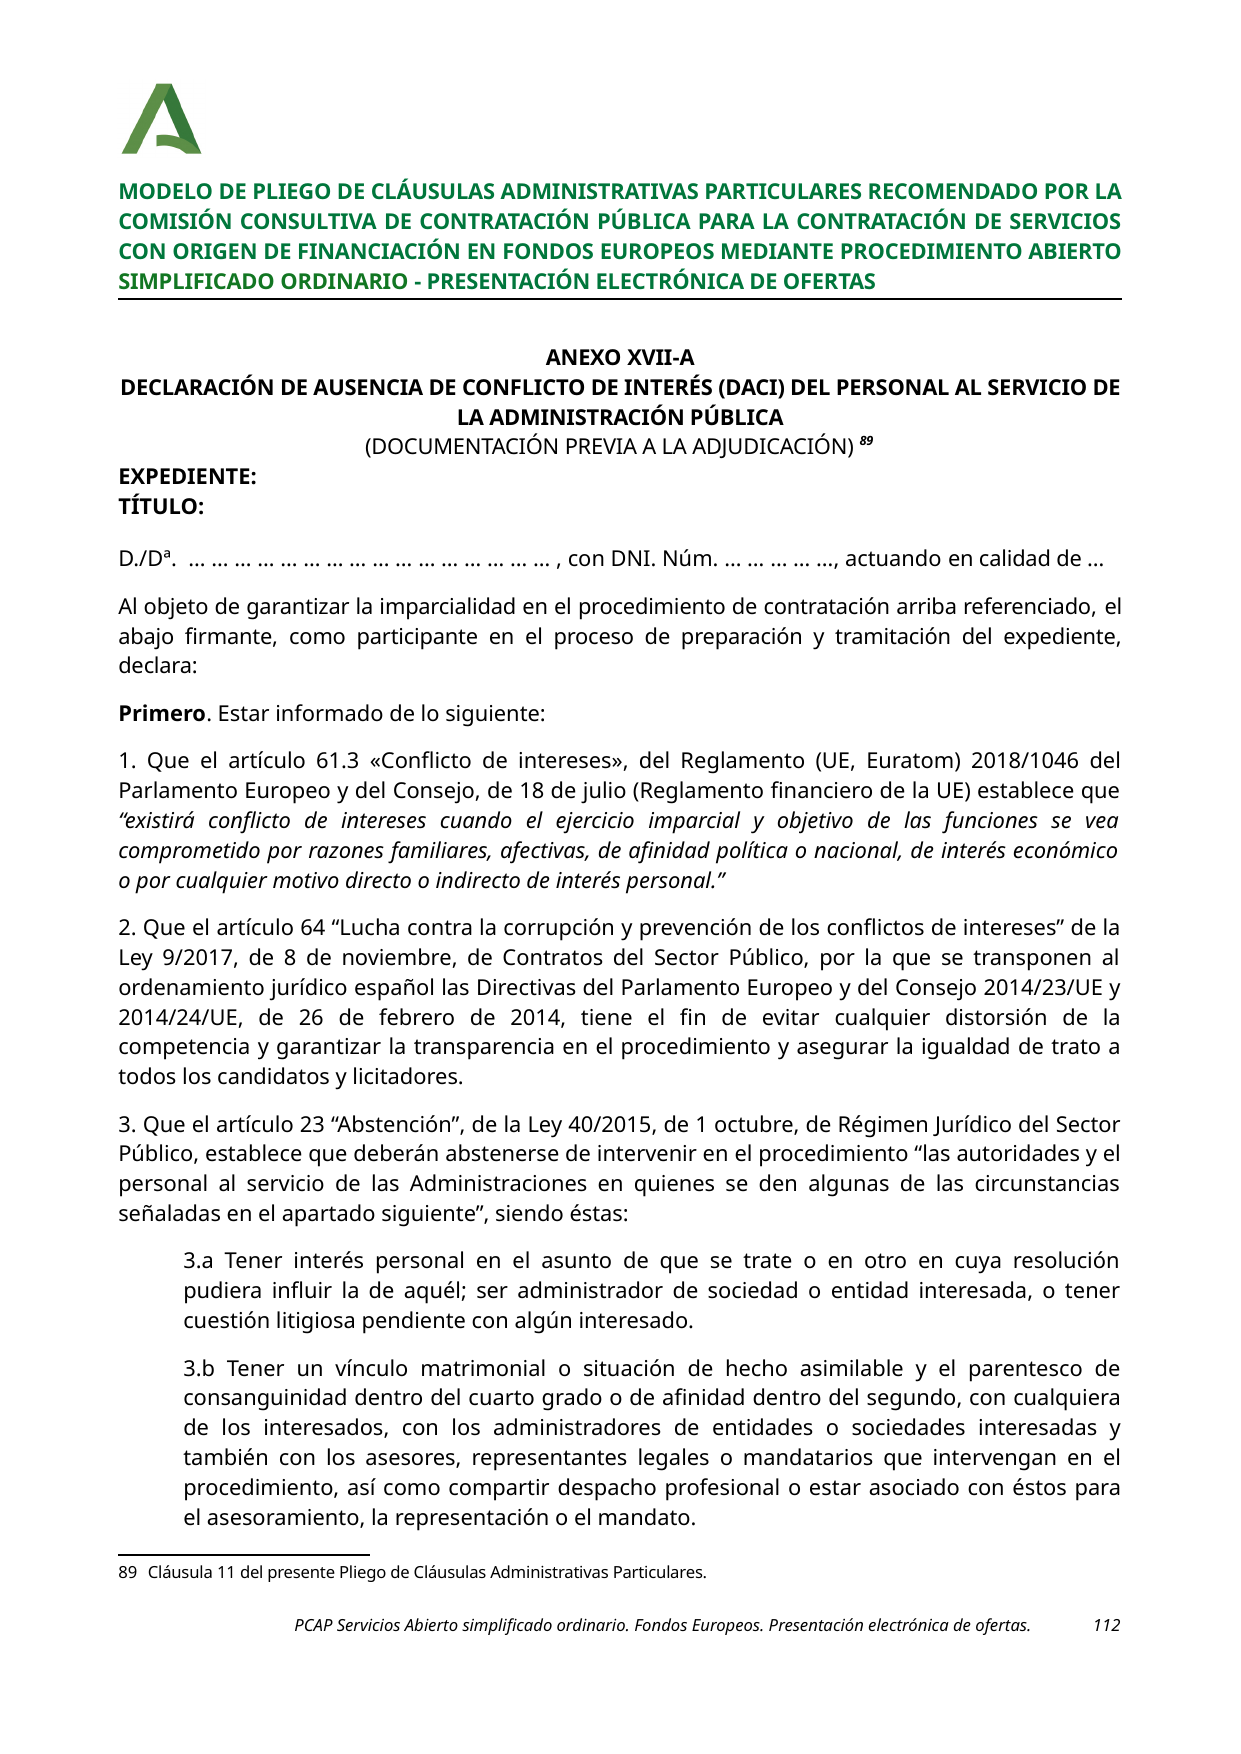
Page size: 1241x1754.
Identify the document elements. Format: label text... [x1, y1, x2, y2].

text 1. Que el artículo 61.3 «Conflicto de intereses», del Reglamento (UE, Euratom) 2018/1046 del Parlamento Europeo y del Consejo, de 18 de julio (Reglamento financiero de la UE) establece que “existirá conflicto de intereses cuando el ejercicio imparcial y objetivo de las funciones se vea comprometido por razones familiares, afectivas, de afinidad política o nacional, de interés económico o por cualquier motivo directo o indirecto de interés personal.” [118, 746, 1122, 894]
text TÍTULO: [118, 491, 1122, 521]
text D./Dª. … … … … … … … … … … … … … … … … , con DNI. Núm. … … … … …, actuando en calidad de … [118, 543, 1122, 573]
text ANEXO XVII-A [118, 342, 1122, 372]
text EXPEDIENTE: [118, 461, 1122, 491]
text MODELO DE PLIEGO DE CLÁUSULAS ADMINISTRATIVAS PARTICULARES RECOMENDADO POR LA COMISIÓN CONSULTIVA DE CONTRATACIÓN PÚBLICA PARA LA CONTRATACIÓN DE SERVICIOS CON ORIGEN DE FINANCIACIÓN EN FONDOS EUROPEOS MEDIANTE PROCEDIMIENTO ABIERTO SIMPLIFICADO ORDINARIO - PRESENTACIÓN ELECTRÓNICA DE OFERTAS [118, 176, 1122, 298]
text 3.a Tener interés personal en el asunto de que se trate o en otro en cuya resolución pudiera influir la de aquél; ser administrador de sociedad o entidad interesada, o tener cuestión litigiosa pendiente con algún interesado. [183, 1246, 1122, 1335]
text (DOCUMENTACIÓN PREVIA A LA ADJUDICACIÓN) [118, 431, 1122, 461]
text DECLARACIÓN DE AUSENCIA DE CONFLICTO DE INTERÉS (DACI) DEL PERSONAL AL SERVICIO DE LA ADMINISTRACIÓN PÚBLICA [118, 372, 1122, 431]
picture [117, 79, 206, 158]
text Cláusula 11 del presente Pliego de Cláusulas Administrativas Particulares. [118, 1561, 1122, 1584]
text 3. Que el artículo 23 “Abstención”, de la Ley 40/2015, de 1 octubre, de Régimen Jurídico del Sector Público, establece que deberán abstenerse de intervenir en el procedimiento “las autoridades y el personal al servicio de las Administraciones en quienes se den algunas de las circunstancias señaladas en el apartado siguiente”, siendo éstas: [118, 1109, 1122, 1228]
text 3.b Tener un vínculo matrimonial o situación de hecho asimilable y el parentesco de consanguinidad dentro del cuarto grado o de afinidad dentro del segundo, con cualquiera de los interesados, con los administradores de entidades o sociedades interesadas y también con los asesores, representantes legales o mandatarios que intervengan en el procedimiento, así como compartir despacho profesional o estar asociado con éstos para el asesoramiento, la representación o el mandato. [183, 1353, 1122, 1531]
text Primero. Estar informado de lo siguiente: [118, 698, 1122, 728]
text Al objeto de garantizar la imparcialidad en el procedimiento de contratación arriba referenciado, el abajo firmante, como participante en el proceso de preparación y tramitación del expediente, declara: [118, 591, 1122, 680]
text 2. Que el artículo 64 “Lucha contra la corrupción y prevención de los conflictos de intereses” de la Ley 9/2017, de 8 de noviembre, de Contratos del Sector Público, por la que se transponen al ordenamiento jurídico español las Directivas del Parlamento Europeo y del Consejo 2014/23/UE y 2014/24/UE, de 26 de febrero de 2014, tiene el fin de evitar cualquier distorsión de la competencia y garantizar la transparencia en el procedimiento y asegurar la igualdad de trato a todos los candidatos y licitadores. [118, 912, 1122, 1091]
